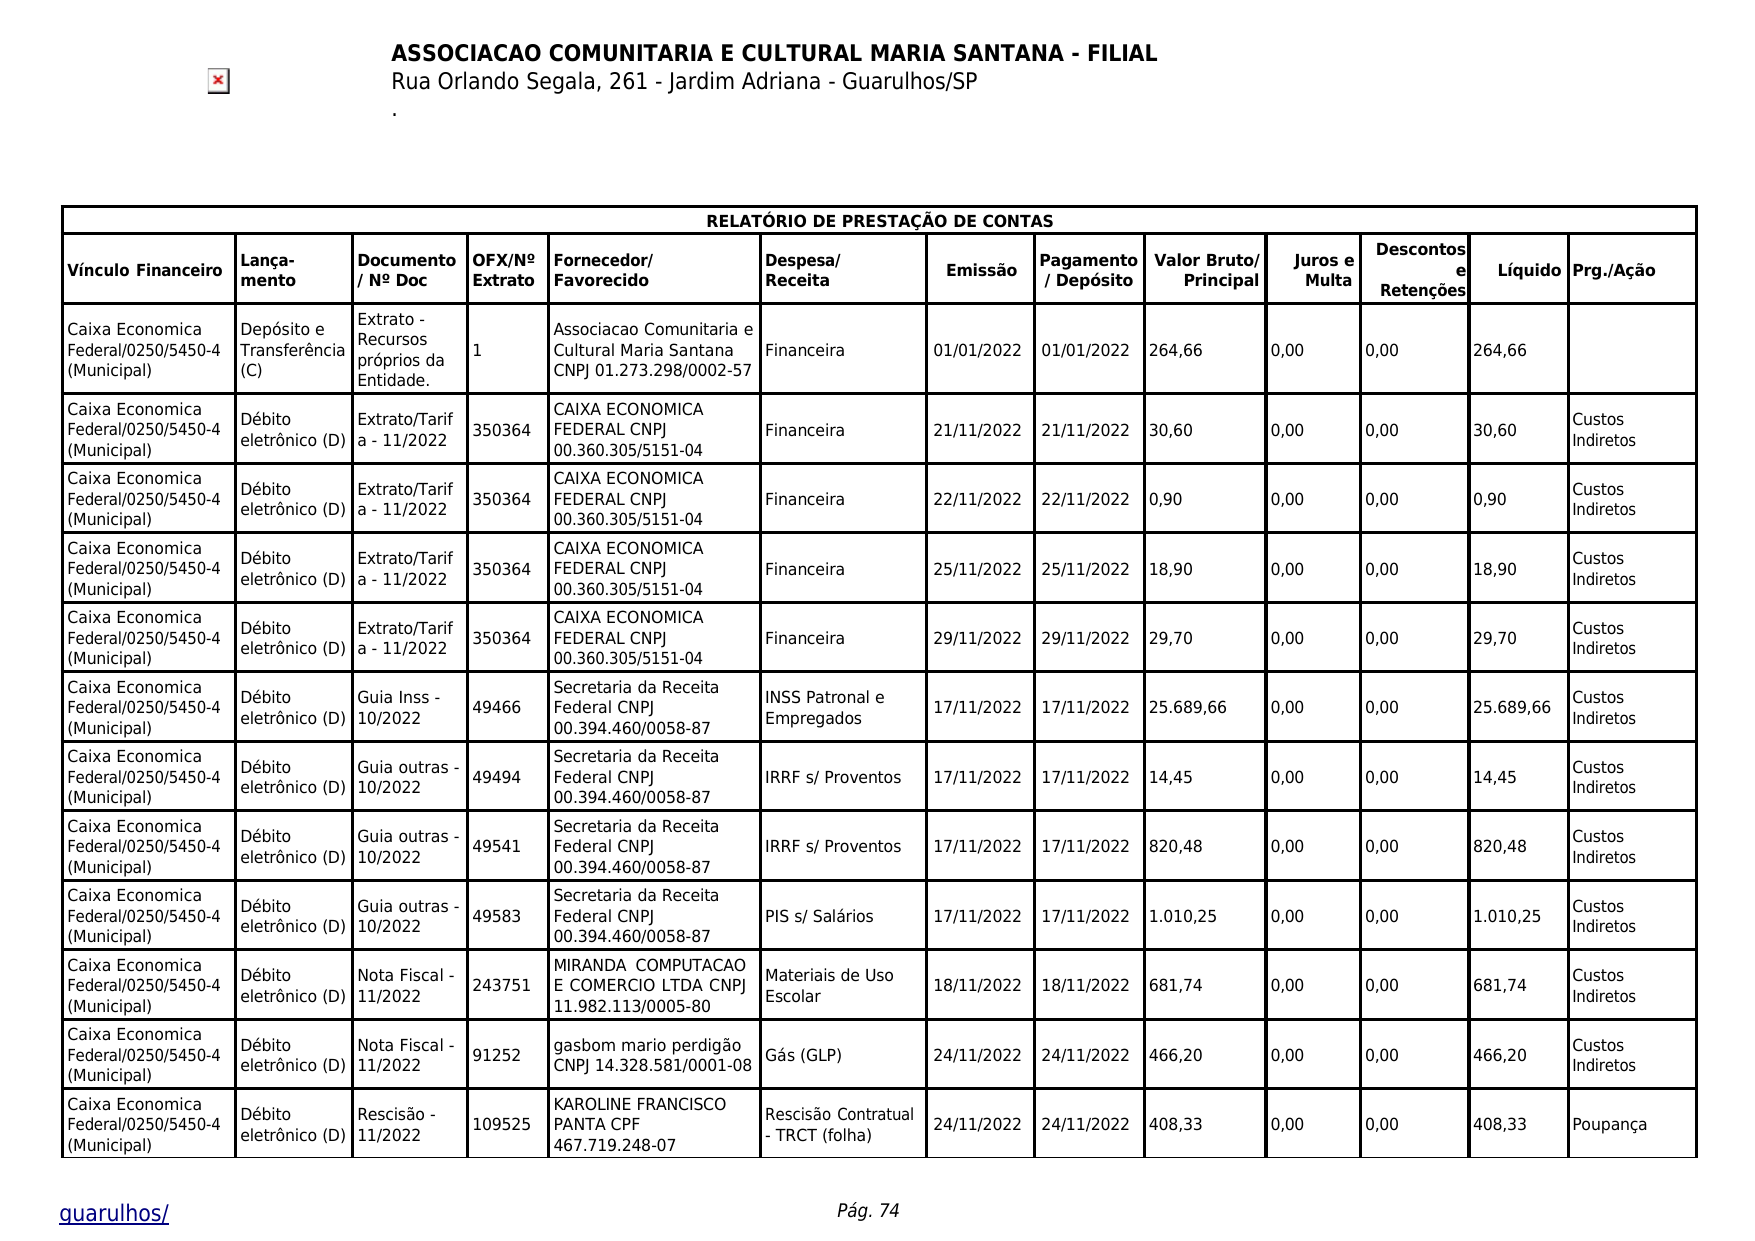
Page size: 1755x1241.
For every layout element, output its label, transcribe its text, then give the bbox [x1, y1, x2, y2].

table_cell Secretaria da Receita Federal CNPJ 00.394.460/0058-87 [550, 882, 759, 948]
table_cell 408,33 [1471, 1090, 1567, 1156]
table_cell 29/11/2022 [928, 604, 1033, 670]
table_cell 820,48 [1146, 812, 1264, 878]
table_cell Custos Indiretos [1570, 882, 1695, 948]
table_cell Depósito e Transferência (C) [237, 305, 351, 392]
table_cell OFX/Nº Extrato [469, 235, 547, 302]
table_cell 0,00 [1268, 882, 1359, 948]
table_cell Débito eletrônico (D) [237, 1021, 351, 1087]
table_cell 0,00 [1362, 1021, 1467, 1087]
table_cell Débito eletrônico (D) [237, 743, 351, 809]
table_cell Documento / Nº Doc [354, 235, 466, 302]
table_cell Débito eletrônico (D) [237, 812, 351, 878]
table_cell 0,00 [1268, 743, 1359, 809]
table_cell Extrato - Recursos próprios da Entidade. [354, 305, 466, 392]
table_cell 681,74 [1471, 951, 1567, 1017]
table_cell Fornecedor/ Favorecido [550, 235, 759, 302]
table_cell 24/11/2022 [928, 1090, 1033, 1156]
table_cell 25/11/2022 [928, 534, 1033, 601]
table_cell CAIXA ECONOMICA FEDERAL CNPJ 00.360.305/5151-04 [550, 395, 759, 462]
table_cell 0,00 [1362, 305, 1467, 392]
table_cell 0,90 [1471, 465, 1567, 531]
table_cell Extrato/Tarif a - 11/2022 [354, 395, 466, 462]
table_cell Financeira [762, 305, 925, 392]
table_cell Secretaria da Receita Federal CNPJ 00.394.460/0058-87 [550, 812, 759, 878]
table_cell Secretaria da Receita Federal CNPJ 00.394.460/0058-87 [550, 673, 759, 739]
table_cell 01/01/2022 [928, 305, 1033, 392]
table_cell 14,45 [1471, 743, 1567, 809]
table_cell Débito eletrônico (D) [237, 465, 351, 531]
table_cell 109525 [469, 1090, 547, 1156]
table_cell Débito eletrônico (D) [237, 673, 351, 739]
table_cell Débito eletrônico (D) [237, 1090, 351, 1156]
table_cell Custos Indiretos [1570, 673, 1695, 739]
table_cell 0,00 [1362, 951, 1467, 1017]
table_cell Débito eletrônico (D) [237, 395, 351, 462]
table_cell Caixa Economica Federal/0250/5450-4 (Municipal) [64, 305, 234, 392]
table_cell Rescisão - 11/2022 [354, 1090, 466, 1156]
table_cell Nota Fiscal - 11/2022 [354, 951, 466, 1017]
table_cell Guia outras - 10/2022 [354, 812, 466, 878]
table_cell Caixa Economica Federal/0250/5450-4 (Municipal) [64, 604, 234, 670]
table_cell 0,00 [1362, 673, 1467, 739]
table_cell 0,00 [1362, 534, 1467, 601]
table_cell Lança- mento [237, 235, 351, 302]
table_header RELATÓRIO DE PRESTAÇÃO DE CONTAS [64, 208, 1695, 232]
table_cell 29,70 [1471, 604, 1567, 670]
table_cell 0,00 [1268, 1021, 1359, 1087]
table_cell 25.689,66 [1471, 673, 1567, 739]
table_cell [1570, 305, 1695, 392]
table_cell Juros e Multa [1268, 235, 1359, 302]
table_cell 01/01/2022 [1036, 305, 1143, 392]
table_cell Prg./Ação [1570, 235, 1695, 302]
table_cell 243751 [469, 951, 547, 1017]
table_cell 25.689,66 [1146, 673, 1264, 739]
table_cell 17/11/2022 [928, 673, 1033, 739]
table_cell Poupança [1570, 1090, 1695, 1156]
table_cell Caixa Economica Federal/0250/5450-4 (Municipal) [64, 812, 234, 878]
table_cell 0,00 [1268, 812, 1359, 878]
table_cell 49494 [469, 743, 547, 809]
table_cell 350364 [469, 465, 547, 531]
table_cell IRRF s/ Proventos [762, 812, 925, 878]
table_cell 17/11/2022 [928, 882, 1033, 948]
table_cell MIRANDA COMPUTACAO E COMERCIO LTDA CNPJ 11.982.113/0005-80 [550, 951, 759, 1017]
table_cell 0,00 [1362, 882, 1467, 948]
table_cell 18/11/2022 [1036, 951, 1143, 1017]
table_cell Caixa Economica Federal/0250/5450-4 (Municipal) [64, 465, 234, 531]
table_cell 25/11/2022 [1036, 534, 1143, 601]
table_cell 0,00 [1268, 673, 1359, 739]
table_cell 18,90 [1471, 534, 1567, 601]
table_cell Extrato/Tarif a - 11/2022 [354, 465, 466, 531]
table_cell Custos Indiretos [1570, 743, 1695, 809]
table_cell Financeira [762, 465, 925, 531]
table_cell 22/11/2022 [928, 465, 1033, 531]
table_cell 17/11/2022 [928, 812, 1033, 878]
table_cell KAROLINE FRANCISCO PANTA CPF 467.719.248-07 [550, 1090, 759, 1156]
table_cell Custos Indiretos [1570, 951, 1695, 1017]
table_cell 0,00 [1268, 534, 1359, 601]
table_cell Custos Indiretos [1570, 534, 1695, 601]
table_cell 0,00 [1268, 395, 1359, 462]
table_cell Despesa/ Receita [762, 235, 925, 302]
table_cell 1.010,25 [1471, 882, 1567, 948]
table_cell Associacao Comunitaria e Cultural Maria Santana CNPJ 01.273.298/0002-57 [550, 305, 759, 392]
table_cell 0,00 [1362, 812, 1467, 878]
table_cell 24/11/2022 [1036, 1090, 1143, 1156]
table_cell Líquido [1471, 235, 1567, 302]
table_cell Gás (GLP) [762, 1021, 925, 1087]
table_cell Caixa Economica Federal/0250/5450-4 (Municipal) [64, 743, 234, 809]
table_cell 14,45 [1146, 743, 1264, 809]
table_cell 1 [469, 305, 547, 392]
table_cell 0,00 [1268, 465, 1359, 531]
table_cell 0,00 [1362, 743, 1467, 809]
table_cell Descontos e Retenções [1362, 235, 1467, 302]
table_cell Custos Indiretos [1570, 812, 1695, 878]
table_cell Secretaria da Receita Federal CNPJ 00.394.460/0058-87 [550, 743, 759, 809]
table_cell Rescisão Contratual - TRCT (folha) [762, 1090, 925, 1156]
table_cell 350364 [469, 395, 547, 462]
table_cell INSS Patronal e Empregados [762, 673, 925, 739]
table_cell CAIXA ECONOMICA FEDERAL CNPJ 00.360.305/5151-04 [550, 465, 759, 531]
table_cell 17/11/2022 [928, 743, 1033, 809]
table_cell 681,74 [1146, 951, 1264, 1017]
table_cell 1.010,25 [1146, 882, 1264, 948]
table_cell 0,00 [1268, 1090, 1359, 1156]
table_cell 0,00 [1268, 951, 1359, 1017]
table_cell 29/11/2022 [1036, 604, 1143, 670]
table_cell 0,00 [1268, 604, 1359, 670]
table_cell gasbom mario perdigão CNPJ 14.328.581/0001-08 [550, 1021, 759, 1087]
table_cell Débito eletrônico (D) [237, 951, 351, 1017]
table_cell 18,90 [1146, 534, 1264, 601]
table_cell 30,60 [1471, 395, 1567, 462]
table_cell 21/11/2022 [1036, 395, 1143, 462]
table_cell Extrato/Tarif a - 11/2022 [354, 534, 466, 601]
table_cell 0,00 [1362, 604, 1467, 670]
table_cell 0,00 [1362, 465, 1467, 531]
table_cell 49466 [469, 673, 547, 739]
table_cell Caixa Economica Federal/0250/5450-4 (Municipal) [64, 534, 234, 601]
table_cell 466,20 [1471, 1021, 1567, 1087]
table_cell IRRF s/ Proventos [762, 743, 925, 809]
table_cell Débito eletrônico (D) [237, 604, 351, 670]
table_cell Caixa Economica Federal/0250/5450-4 (Municipal) [64, 882, 234, 948]
table_cell Caixa Economica Federal/0250/5450-4 (Municipal) [64, 1021, 234, 1087]
table_cell Nota Fiscal - 11/2022 [354, 1021, 466, 1087]
table_cell 408,33 [1146, 1090, 1264, 1156]
table_cell CAIXA ECONOMICA FEDERAL CNPJ 00.360.305/5151-04 [550, 604, 759, 670]
table_cell PIS s/ Salários [762, 882, 925, 948]
table_cell Custos Indiretos [1570, 604, 1695, 670]
table_cell 17/11/2022 [1036, 673, 1143, 739]
table_cell Caixa Economica Federal/0250/5450-4 (Municipal) [64, 1090, 234, 1156]
table_cell 18/11/2022 [928, 951, 1033, 1017]
table_cell Emissão [928, 235, 1033, 302]
table_cell 350364 [469, 534, 547, 601]
table_cell Custos Indiretos [1570, 465, 1695, 531]
table_cell Financeira [762, 395, 925, 462]
table_cell 264,66 [1146, 305, 1264, 392]
table_cell Financeira [762, 534, 925, 601]
table_cell Guia outras - 10/2022 [354, 882, 466, 948]
table_cell Caixa Economica Federal/0250/5450-4 (Municipal) [64, 395, 234, 462]
table_cell Extrato/Tarif a - 11/2022 [354, 604, 466, 670]
table_cell Débito eletrônico (D) [237, 534, 351, 601]
table_cell 24/11/2022 [1036, 1021, 1143, 1087]
table_cell 0,00 [1268, 305, 1359, 392]
table_cell 264,66 [1471, 305, 1567, 392]
table_cell 49583 [469, 882, 547, 948]
table_cell 466,20 [1146, 1021, 1264, 1087]
table_cell Valor Bruto/ Principal [1146, 235, 1264, 302]
table_cell Pagamento / Depósito [1036, 235, 1143, 302]
table_cell 29,70 [1146, 604, 1264, 670]
table_cell 17/11/2022 [1036, 882, 1143, 948]
table_cell Financeira [762, 604, 925, 670]
table_cell Custos Indiretos [1570, 395, 1695, 462]
table_cell 49541 [469, 812, 547, 878]
table_cell Vínculo Financeiro [64, 235, 234, 302]
table_cell Caixa Economica Federal/0250/5450-4 (Municipal) [64, 951, 234, 1017]
table_cell 0,90 [1146, 465, 1264, 531]
table_cell Débito eletrônico (D) [237, 882, 351, 948]
table_cell 22/11/2022 [1036, 465, 1143, 531]
table_cell 21/11/2022 [928, 395, 1033, 462]
table_cell 30,60 [1146, 395, 1264, 462]
table_cell Custos Indiretos [1570, 1021, 1695, 1087]
table_cell 24/11/2022 [928, 1021, 1033, 1087]
table_cell 350364 [469, 604, 547, 670]
table_cell CAIXA ECONOMICA FEDERAL CNPJ 00.360.305/5151-04 [550, 534, 759, 601]
table_cell 0,00 [1362, 1090, 1467, 1156]
table_cell Guia Inss - 10/2022 [354, 673, 466, 739]
table_cell 17/11/2022 [1036, 812, 1143, 878]
table_cell 17/11/2022 [1036, 743, 1143, 809]
table_cell 0,00 [1362, 395, 1467, 462]
table_cell Materiais de Uso Escolar [762, 951, 925, 1017]
table_cell 820,48 [1471, 812, 1567, 878]
table_cell Guia outras - 10/2022 [354, 743, 466, 809]
table_cell Caixa Economica Federal/0250/5450-4 (Municipal) [64, 673, 234, 739]
table_cell 91252 [469, 1021, 547, 1087]
